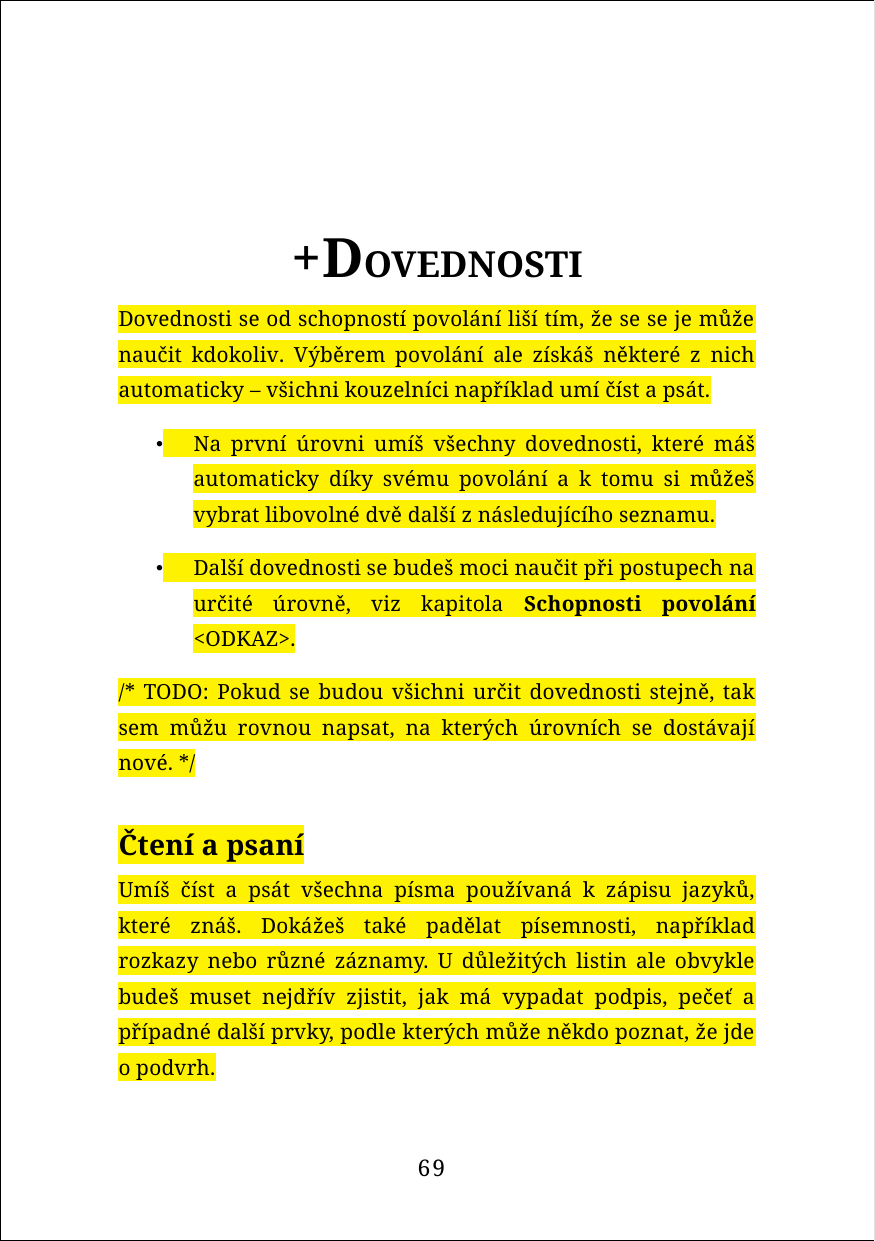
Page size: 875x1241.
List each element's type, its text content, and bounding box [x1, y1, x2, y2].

text /* TODO: Pokud se budou všichni určit dovednosti stejně, tak sem můžu rovnou napsat, na kterých úrovních se dostávají nové. */ [118, 677, 756, 777]
list Na první úrovni umíš všechny dovednosti, které máš automaticky díky svému povolání a k tomu si můžeš vybrat libovolné dvě další z následujícího seznamu. [156, 429, 756, 528]
text Dovednosti se od schopností povolání liší tím, že se se je může naučit kdokoliv. Výběrem povolání ale získáš některé z nich automaticky – všichni kouzelníci například umí číst a psát. [118, 304, 756, 404]
subtitle Čtení a psaní [118, 825, 756, 864]
list Další dovednosti se budeš moci naučit při postupech na určité úrovně, viz kapitola Schopnosti povolání <ODKAZ>. [156, 553, 756, 653]
text Umíš číst a psát všechna písma používaná k zápisu jazyků, které znáš. Dokážeš také padělat písemnosti, například rozkazy nebo různé záznamy. U důležitých listin ale obvykle budeš muset nejdřív zjistit, jak má vypadat podpis, pečeť a případné další prvky, podle kterých může někdo poznat, že jde o podvrh. [118, 875, 756, 1081]
subtitle +Dovednosti [118, 219, 756, 293]
